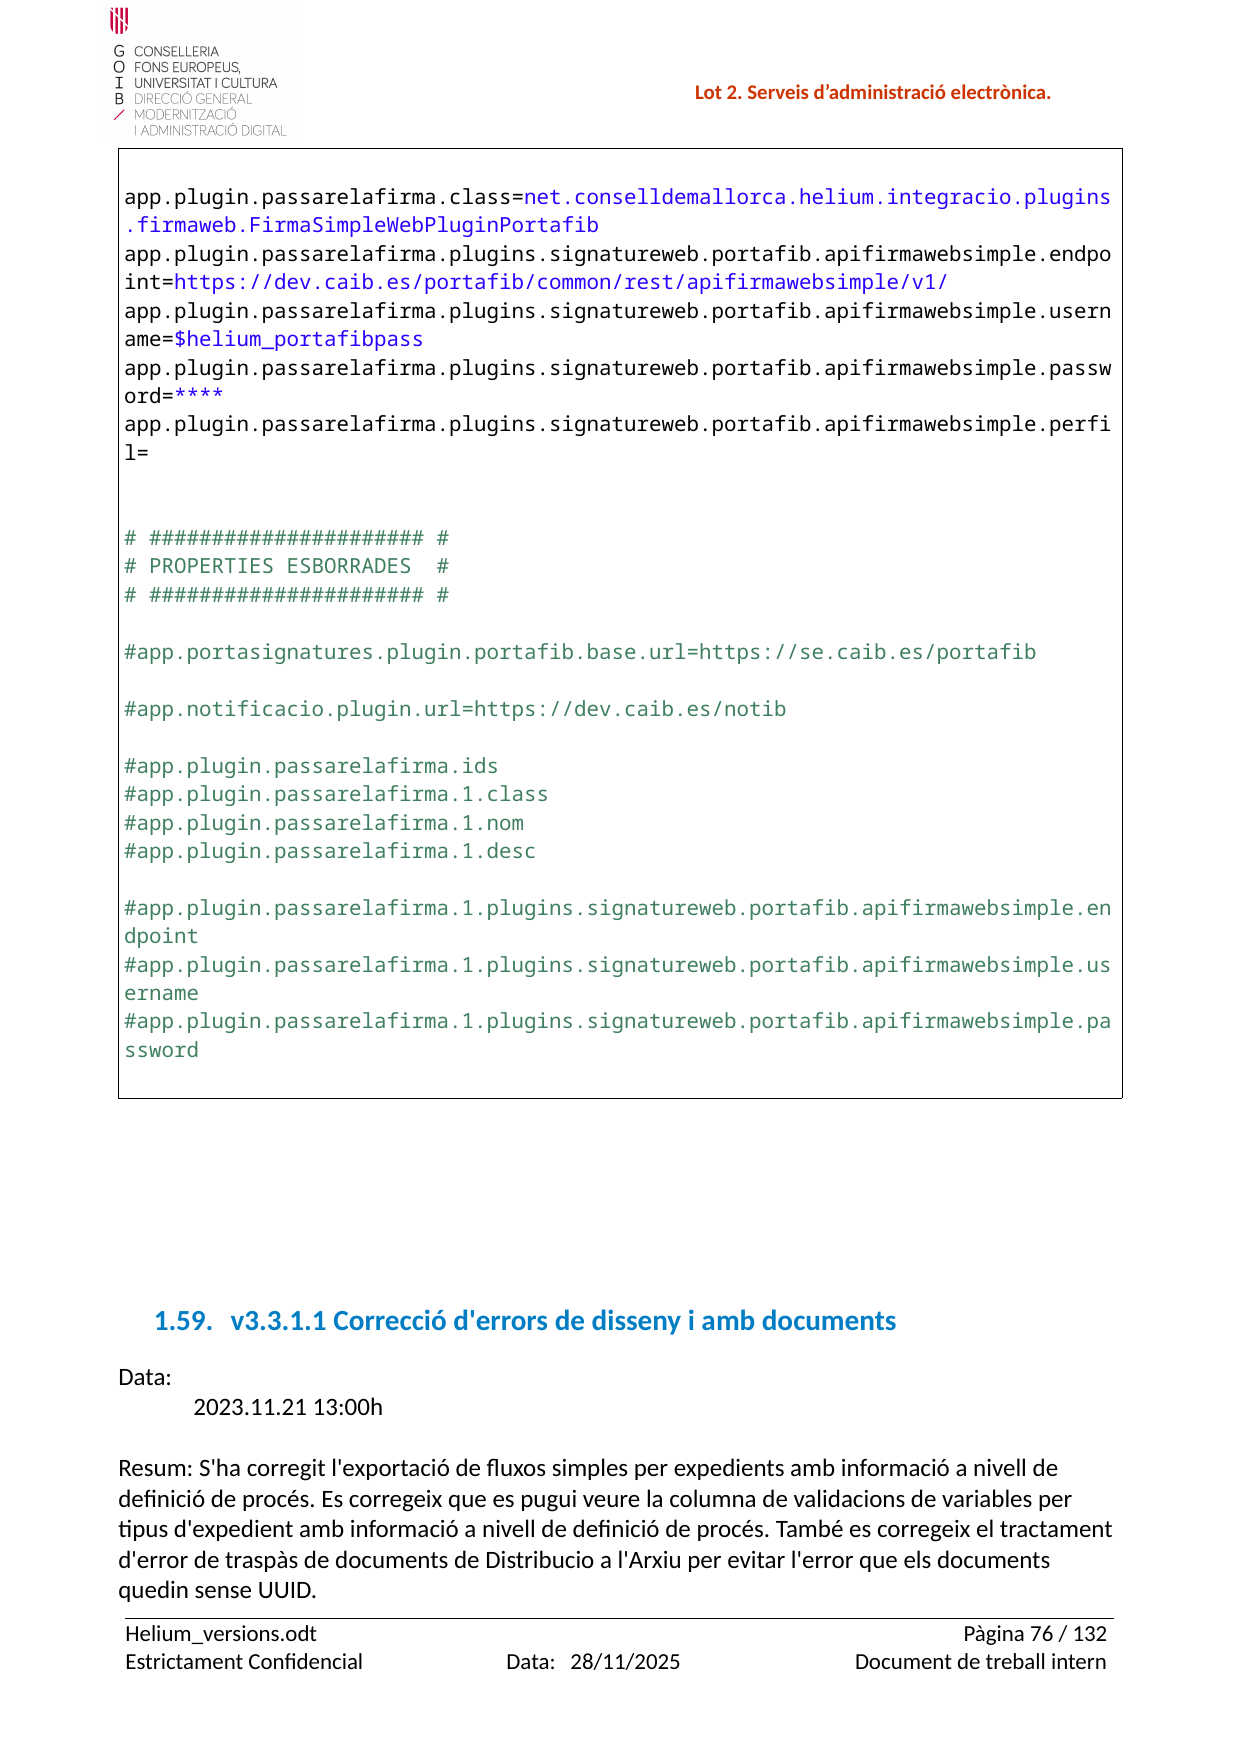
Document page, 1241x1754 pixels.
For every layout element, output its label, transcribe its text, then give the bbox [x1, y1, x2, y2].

subtitle v3.3.1.1 Correcció d'errors de disseny i amb documents [153, 1302, 1122, 1337]
text 2023.11.21 13:00h [118, 1391, 1122, 1422]
text Resum: S'ha corregit l'exportació de fluxos simples per expedients amb informació a nivell de definició de procés. Es corregeix que es pugui veure la columna de validacions de variables per tipus d'expedient amb informació a nivell de definició de procés. També es corregeix el tractament d'error de traspàs de documents de Distribucio a l'Arxiu per evitar l'error que els documents quedin sense UUID. [118, 1452, 1122, 1605]
picture [100, 0, 297, 144]
table_header app.plugin.passarelafirma.class=net.conselldemallorca.helium.integracio.plugins.firmaweb.FirmaSimpleWebPluginPortafib app.plugin.passarelafirma.plugins.signatureweb.portafib.apifirmawebsimple.endpoint=https://dev.caib.es/portafib/common/rest/apifirmawebsimple/v1/ app.plugin.passarelafirma.plugins.signatureweb.portafib.apifirmawebsimple.username=$helium_portafibpass app.plugin.passarelafirma.plugins.signatureweb.portafib.apifirmawebsimple.password=**** app.plugin.passarelafirma.plugins.signatureweb.portafib.apifirmawebsimple.perfil= # ###################### # # PROPERTIES ESBORRADES # # ###################### # #app.portasignatures.plugin.portafib.base.url=https://se.caib.es/portafib #app.notificacio.plugin.url=https://dev.caib.es/notib #app.plugin.passarelafirma.ids #app.plugin.passarelafirma.1.class #app.plugin.passarelafirma.1.nom #app.plugin.passarelafirma.1.desc #app.plugin.passarelafirma.1.plugins.signatureweb.portafib.apifirmawebsimple.endpoint #app.plugin.passarelafirma.1.plugins.signatureweb.portafib.apifirmawebsimple.username #app.plugin.passarelafirma.1.plugins.signatureweb.portafib.apifirmawebsimple.password [119, 149, 1122, 1098]
text Data: [118, 1361, 1122, 1391]
